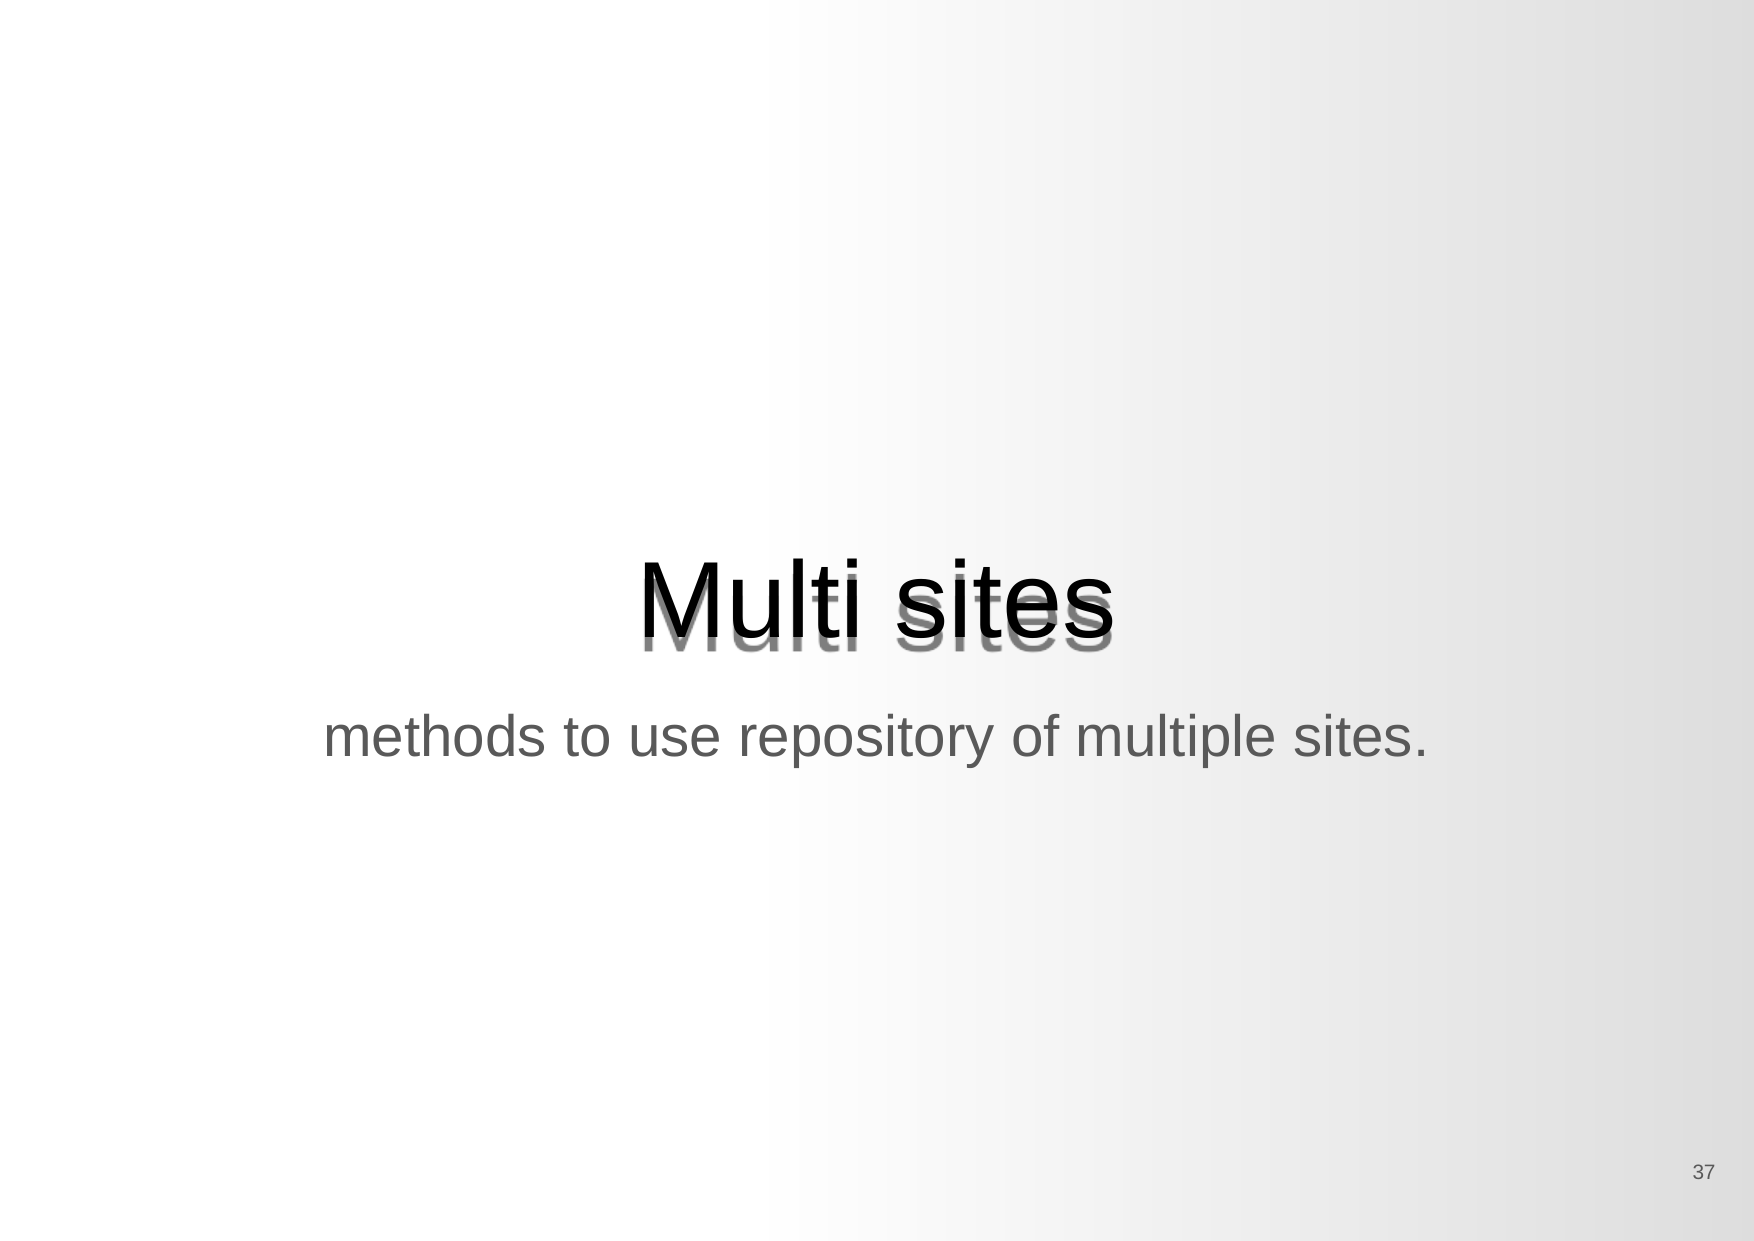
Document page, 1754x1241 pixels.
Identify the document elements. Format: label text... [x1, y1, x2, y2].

slide_number [1625, 1124, 1731, 1220]
subtitle methods to use repository of multiple sites. [59, 683, 1695, 875]
title Multi sites [59, 179, 1695, 675]
